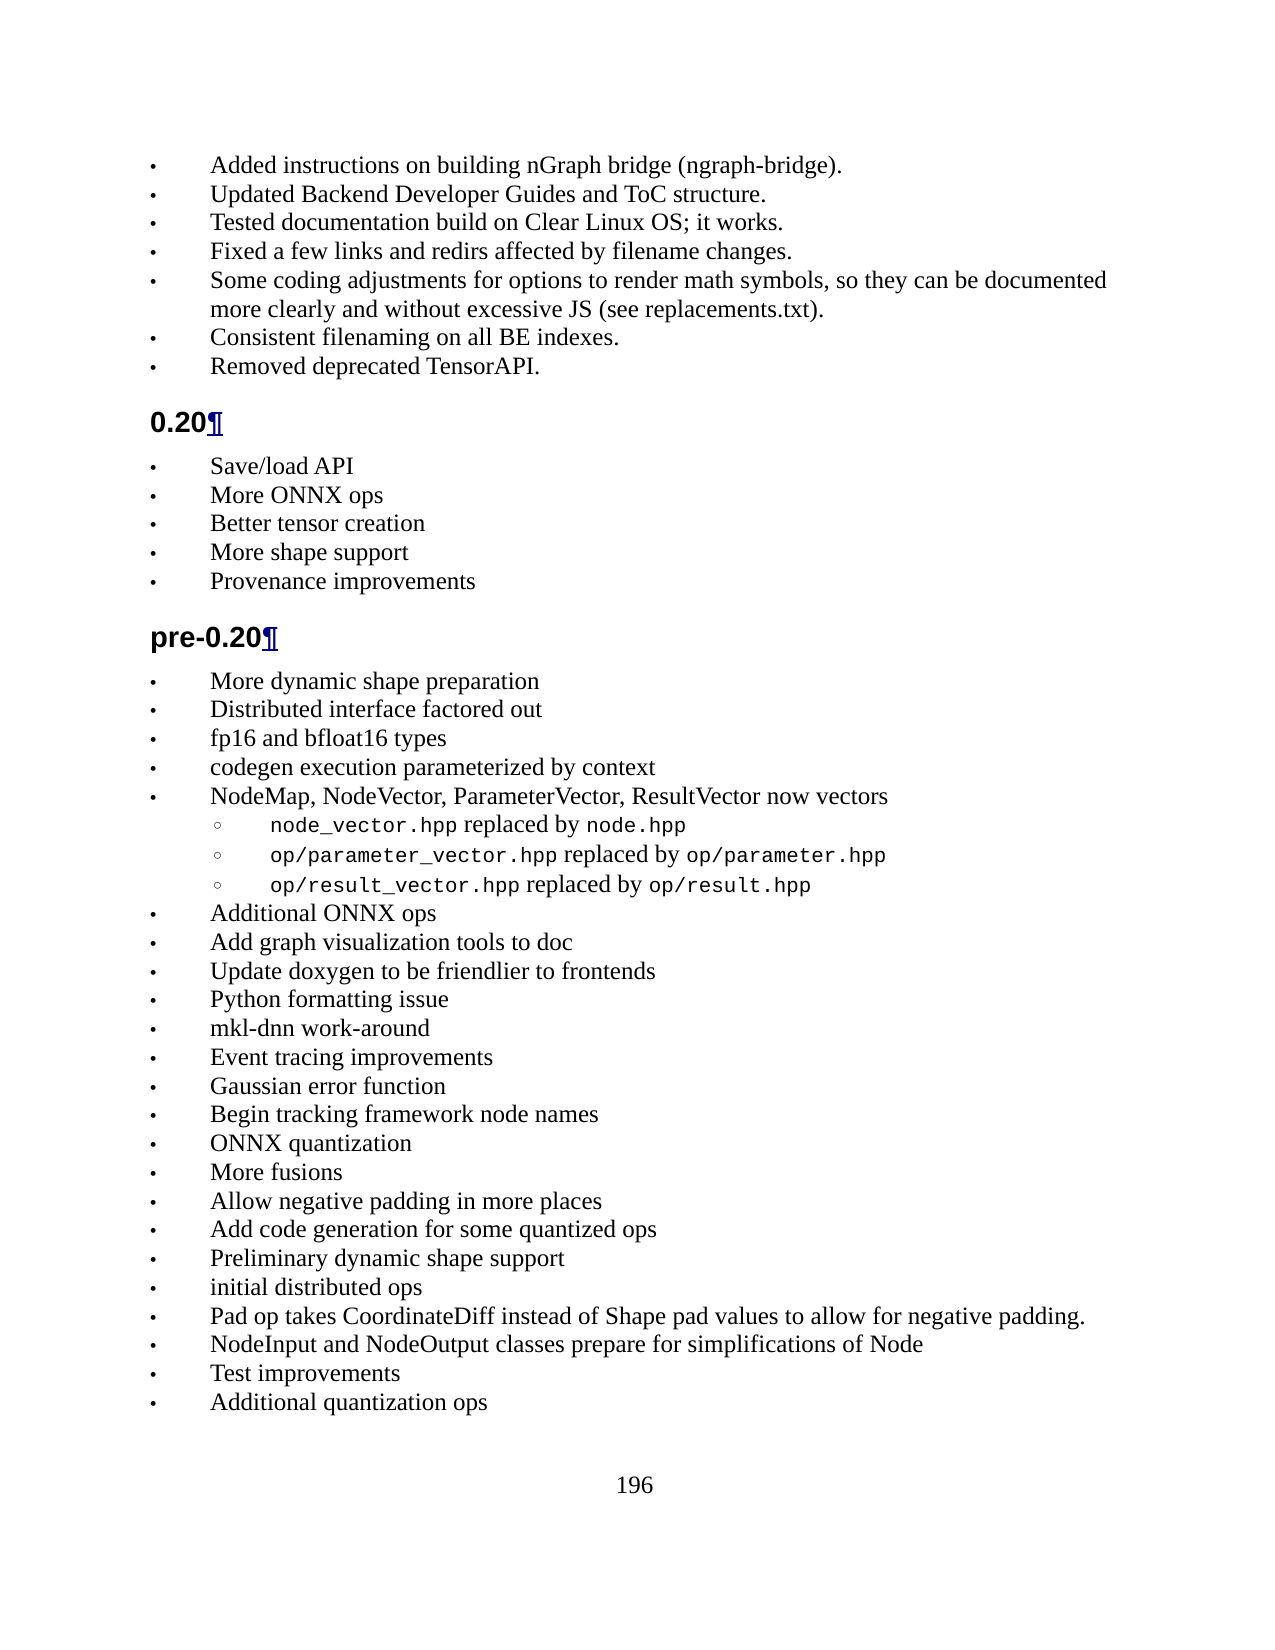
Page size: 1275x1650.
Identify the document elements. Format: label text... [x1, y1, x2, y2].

list Distributed interface factored out [150, 694, 1125, 723]
list More shape support [150, 537, 1125, 566]
list Save/load API [150, 451, 1125, 480]
list Begin tracking framework node names [150, 1099, 1125, 1128]
list Test improvements [150, 1358, 1125, 1387]
list Add code generation for some quantized ops [150, 1214, 1125, 1243]
list More fusions [150, 1157, 1125, 1186]
list Removed deprecated TensorAPI. [150, 351, 1125, 380]
list op/parameter_vector.hpp replaced by op/parameter.hpp [210, 839, 1125, 869]
list Preliminary dynamic shape support [150, 1243, 1125, 1272]
list Event tracing improvements [150, 1042, 1125, 1071]
list More ONNX ops [150, 480, 1125, 508]
list Updated Backend Developer Guides and ToC structure. [150, 179, 1125, 207]
list Added instructions on building nGraph bridge (ngraph-bridge). [150, 150, 1125, 179]
list NodeInput and NodeOutput classes prepare for simplifications of Node [150, 1329, 1125, 1358]
list mkl-dnn work-around [150, 1013, 1125, 1042]
list More dynamic shape preparation [150, 666, 1125, 694]
list Update doxygen to be friendlier to frontends [150, 956, 1125, 984]
list Pad op takes CoordinateDiff instead of Shape pad values to allow for negative padding. [150, 1301, 1125, 1329]
list Fixed a few links and redirs affected by filename changes. [150, 236, 1125, 265]
list Python formatting issue [150, 984, 1125, 1013]
list NodeMap, NodeVector, ParameterVector, ResultVector now vectors [150, 781, 1125, 809]
list Add graph visualization tools to doc [150, 927, 1125, 956]
list initial distributed ops [150, 1272, 1125, 1301]
list Gaussian error function [150, 1071, 1125, 1099]
list Tested documentation build on Clear Linux OS; it works. [150, 207, 1125, 236]
list codegen execution parameterized by context [150, 752, 1125, 781]
list op/result_vector.hpp replaced by op/result.hpp [210, 869, 1125, 898]
list Some coding adjustments for options to render math symbols, so they can be documented more clearly and without excessive JS (see replacements.txt). [150, 265, 1125, 322]
list Provenance improvements [150, 566, 1125, 595]
subtitle 0.20¶ [150, 405, 1125, 438]
list Allow negative padding in more places [150, 1186, 1125, 1214]
list node_vector.hpp replaced by node.hpp [210, 809, 1125, 839]
list Additional ONNX ops [150, 898, 1125, 927]
list Consistent filenaming on all BE indexes. [150, 322, 1125, 351]
subtitle pre-0.20¶ [150, 620, 1125, 653]
list ONNX quantization [150, 1128, 1125, 1157]
list Better tensor creation [150, 508, 1125, 537]
list Additional quantization ops [150, 1387, 1125, 1416]
list fp16 and bfloat16 types [150, 723, 1125, 752]
